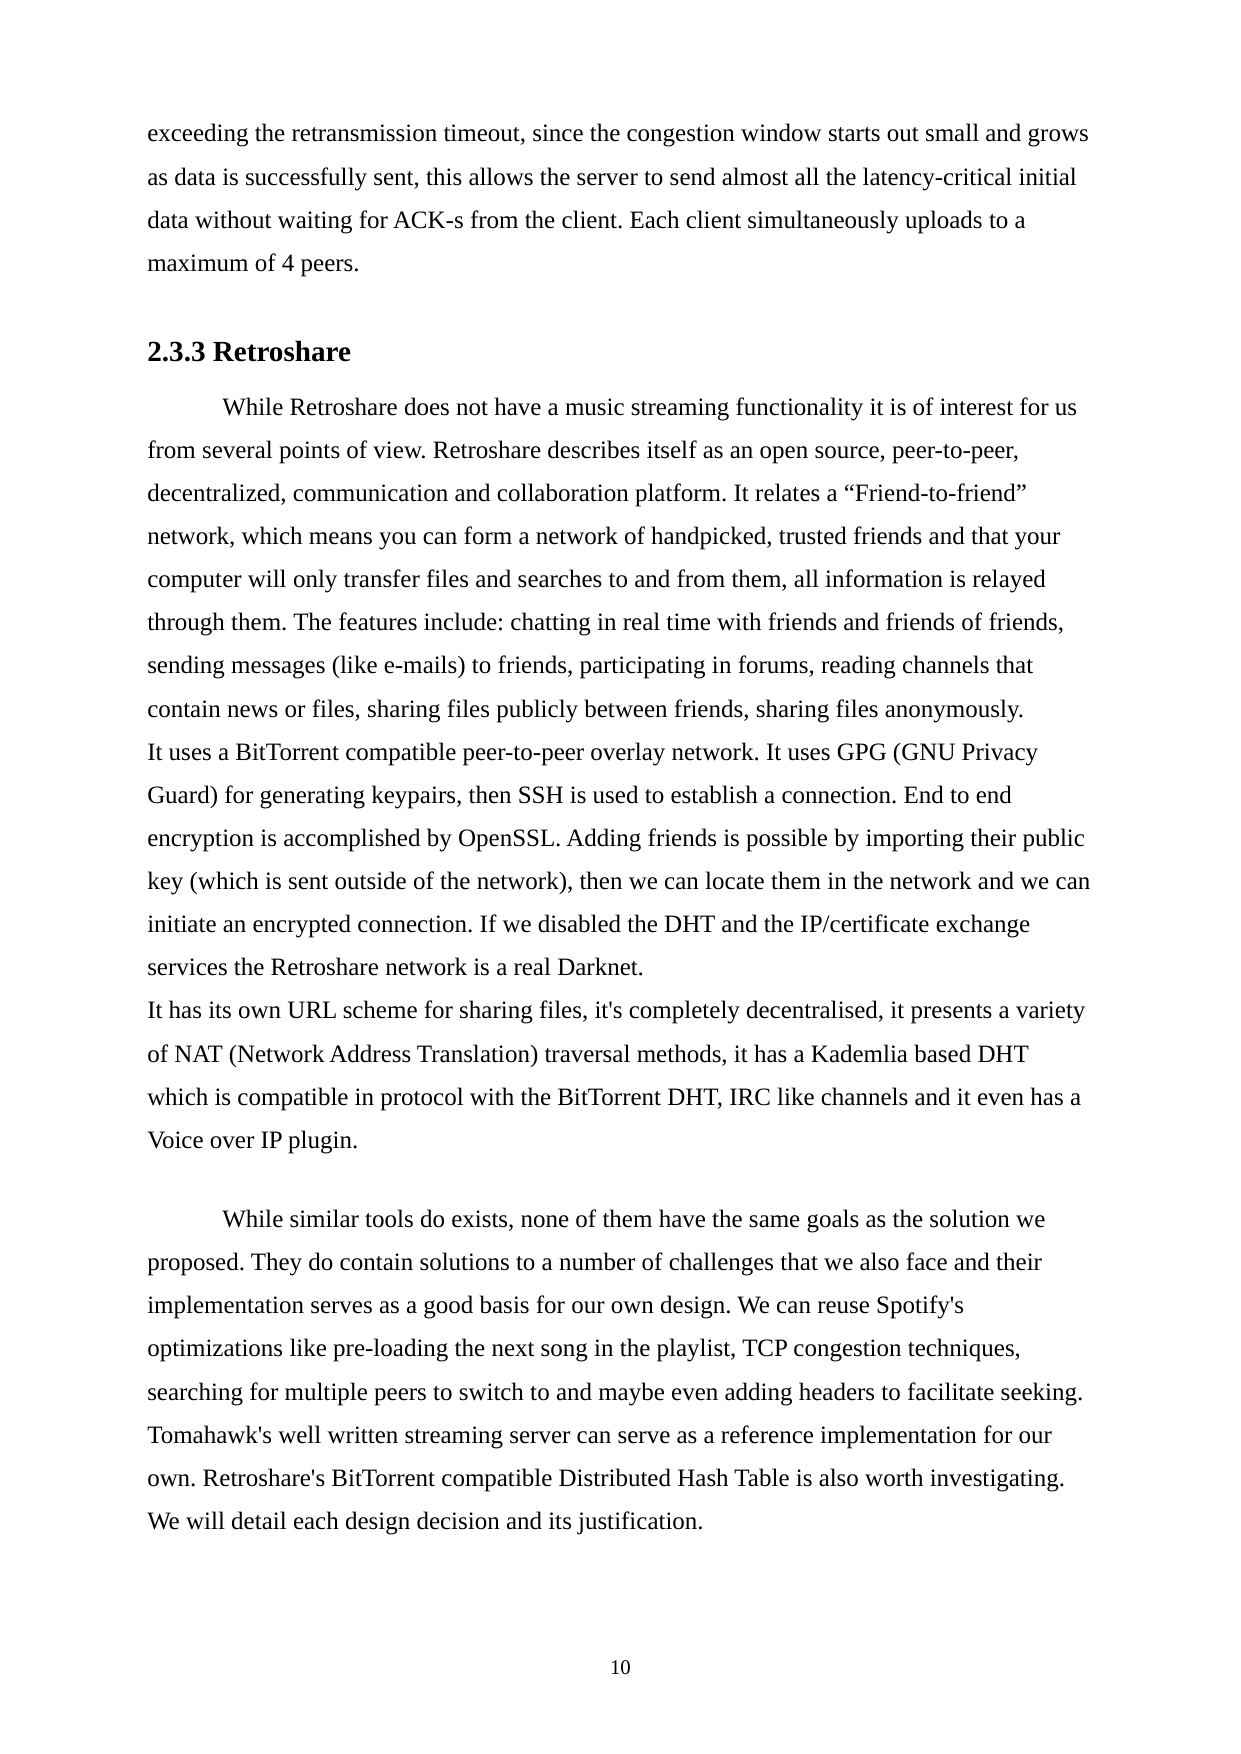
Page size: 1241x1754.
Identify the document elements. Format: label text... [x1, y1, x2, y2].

text We will detail each design decision and its justification. [147, 1506, 1093, 1535]
text While Retroshare does not have a music streaming functionality it is of interest for us from several points of view. Retroshare describes itself as an open source, peer-to-peer, decentralized, communication and collaboration platform. It relates a “Friend-to-friend” network, which means you can form a network of handpicked, trusted friends and that your computer will only transfer files and searches to and from them, all information is relayed through them. The features include: chatting in real time with friends and friends of friends, sending messages (like e-mails) to friends, participating in forums, reading channels that contain news or files, sharing files publicly between friends, sharing files anonymously. [147, 392, 1093, 722]
subtitle 2.3.3 Retroshare [147, 334, 1093, 368]
text It has its own URL scheme for sharing files, it's completely decentralised, it presents a variety of NAT (Network Address Translation) traversal methods, it has a Kademlia based DHT which is compatible in protocol with the BitTorrent DHT, IRC like channels and it even has a Voice over IP plugin. [147, 996, 1093, 1154]
text exceeding the retransmission timeout, since the congestion window starts out small and grows as data is successfully sent, this allows the server to send almost all the latency-critical initial data without waiting for ACK-s from the client. Each client simultaneously uploads to a maximum of 4 peers. [147, 118, 1093, 277]
text While similar tools do exists, none of them have the same goals as the solution we proposed. They do contain solutions to a number of challenges that we also face and their implementation serves as a good basis for our own design. We can reuse Spotify's optimizations like pre-loading the next song in the playlist, TCP congestion techniques, searching for multiple peers to switch to and maybe even adding headers to facilitate seeking. Tomahawk's well written streaming server can serve as a reference implementation for our own. Retroshare's BitTorrent compatible Distributed Hash Table is also worth investigating. [147, 1204, 1093, 1492]
text It uses a BitTorrent compatible peer-to-peer overlay network. It uses GPG (GNU Privacy Guard) for generating keypairs, then SSH is used to establish a connection. End to end encryption is accomplished by OpenSSL. Adding friends is possible by importing their public key (which is sent outside of the network), then we can locate them in the network and we can initiate an encrypted connection. If we disabled the DHT and the IP/certificate exchange services the Retroshare network is a real Darknet. [147, 737, 1093, 981]
